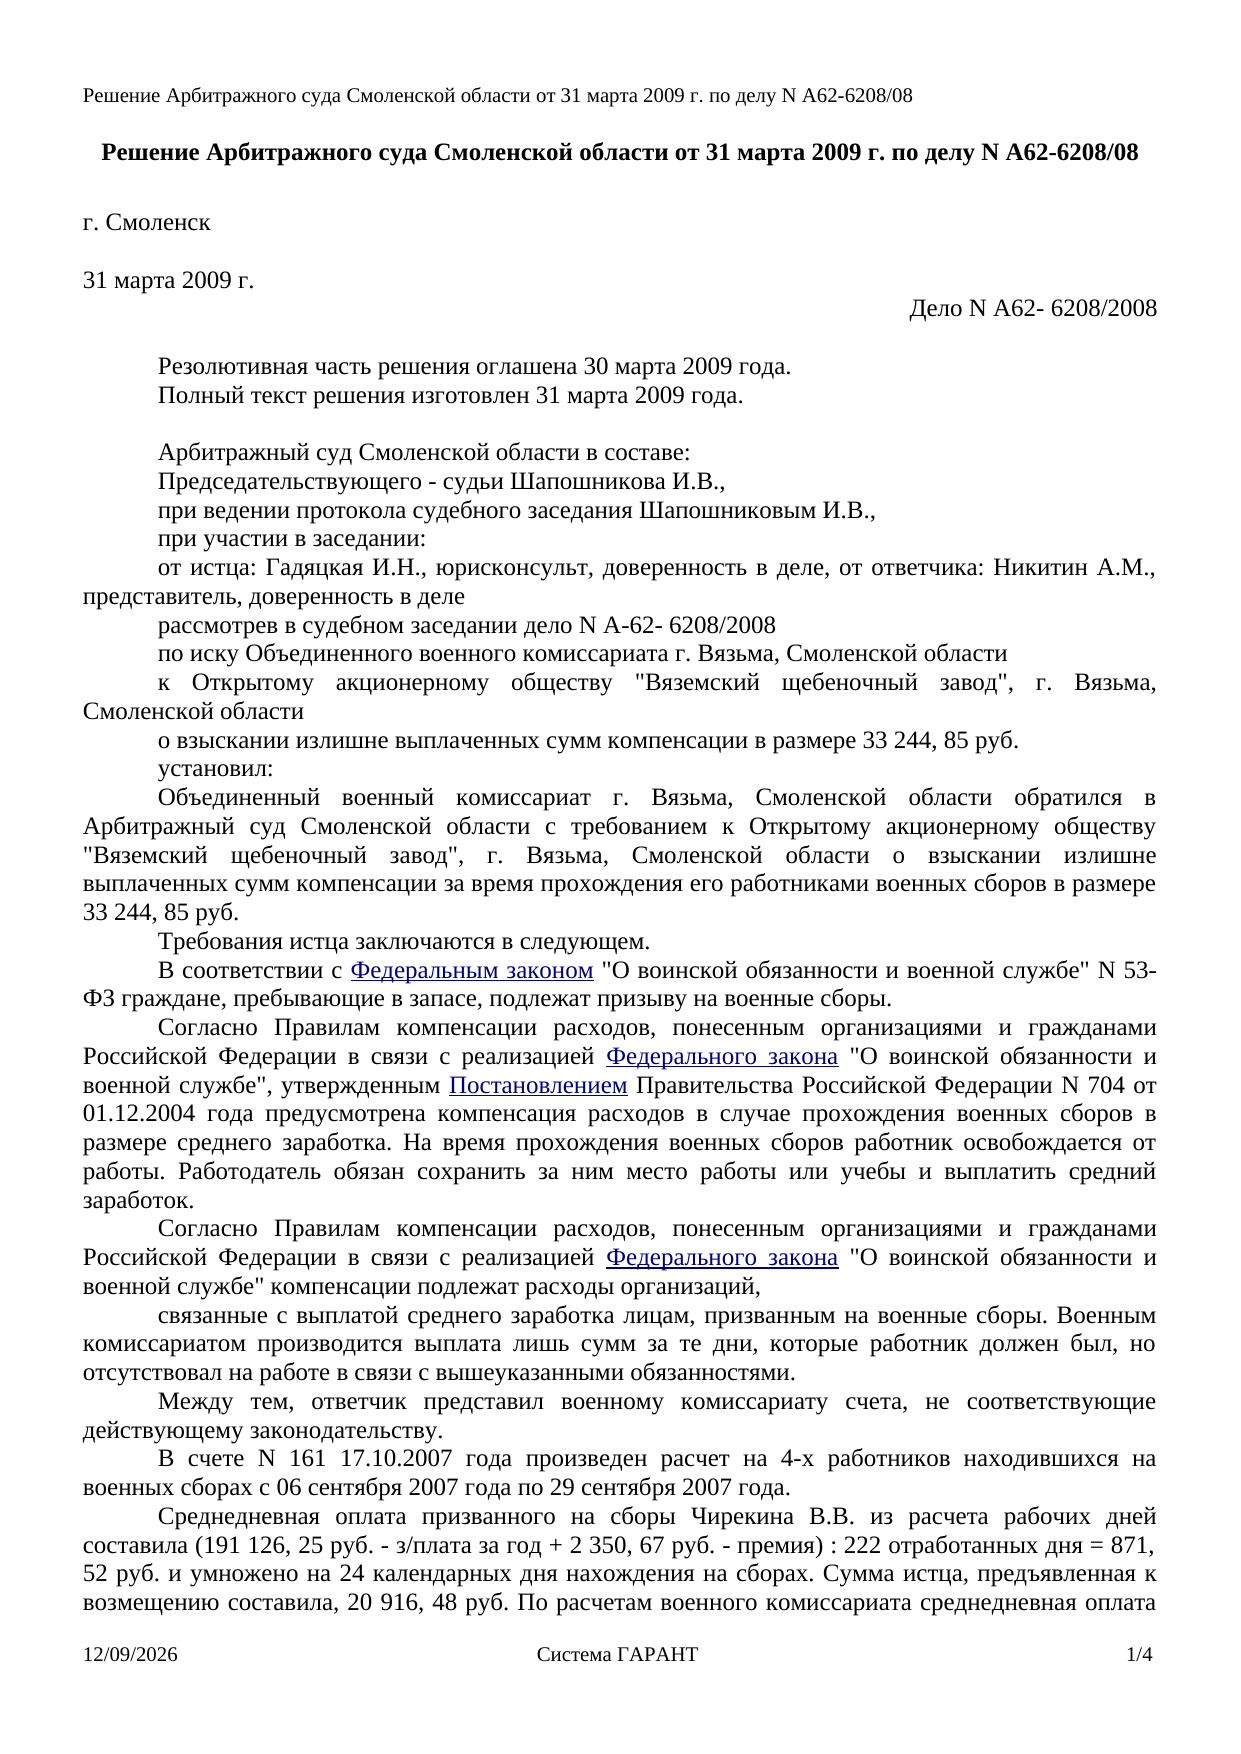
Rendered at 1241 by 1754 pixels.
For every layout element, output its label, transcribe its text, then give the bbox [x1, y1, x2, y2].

text Резолютивная часть решения оглашена 30 марта 2009 года. [83, 351, 1157, 380]
text Дело N А62- 6208/2008 [83, 293, 1157, 322]
text В счете N 161 17.10.2007 года произведен расчет на 4-х работников находившихся на военных сборах с 06 сентября 2007 года по 29 сентября 2007 года. [83, 1443, 1157, 1501]
text связанные с выплатой среднего заработка лицам, призванным на военные сборы. Военным комиссариатом производится выплата лишь сумм за те дни, которые работник должен был, но отсутствовал на работе в связи с вышеуказанными обязанностями. [83, 1300, 1157, 1386]
text 31 марта 2009 г. [83, 265, 1157, 293]
text о взыскании излишне выплаченных сумм компенсации в размере 33 244, 85 руб. [83, 725, 1157, 753]
text к Открытому акционерному обществу "Вяземский щебеночный завод", г. Вязьма, Смоленской области [83, 667, 1157, 725]
text г. Смоленск [83, 207, 1157, 236]
subtitle Решение Арбитражного суда Смоленской области от 31 марта 2009 г. по делу N А62-6208/08 [83, 137, 1157, 166]
text Среднедневная оплата призванного на сборы Чирекина В.В. из расчета рабочих дней составила (191 126, 25 руб. - з/плата за год + 2 350, 67 руб. - премия) : 222 отработанных дня = 871, 52 руб. и умножено на 24 календарных дня нахождения на сборах. Сумма истца, предъявленная к возмещению составила, 20 916, 48 руб. По расчетам военного комиссариата среднедневная оплата [83, 1501, 1157, 1616]
text Объединенный военный комиссариат г. Вязьма, Смоленской области обратился в Арбитражный суд Смоленской области с требованием к Открытому акционерному обществу "Вяземский щебеночный завод", г. Вязьма, Смоленской области о взыскании излишне выплаченных сумм компенсации за время прохождения его работниками военных сборов в размере 33 244, 85 руб. [83, 782, 1157, 926]
text Между тем, ответчик представил военному комиссариату счета, не соответствующие действующему законодательству. [83, 1386, 1157, 1443]
text Полный текст решения изготовлен 31 марта 2009 года. [83, 380, 1157, 408]
text от истца: Гадяцкая И.Н., юрисконсульт, доверенность в деле, от ответчика: Никитин А.М., представитель, доверенность в деле [83, 552, 1157, 610]
text Согласно Правилам компенсации расходов, понесенным организациями и гражданами Российской Федерации в связи с реализацией Федерального закона "О воинской обязанности и военной службе" компенсации подлежат расходы организаций, [83, 1213, 1157, 1300]
text установил: [83, 753, 1157, 782]
text Арбитражный суд Смоленской области в составе: [83, 437, 1157, 466]
text по иску Объединенного военного комиссариата г. Вязьма, Смоленской области [83, 638, 1157, 667]
text при ведении протокола судебного заседания Шапошниковым И.В., [83, 495, 1157, 523]
text Согласно Правилам компенсации расходов, понесенным организациями и гражданами Российской Федерации в связи с реализацией Федерального закона "О воинской обязанности и военной службе", утвержденным Постановлением Правительства Российской Федерации N 704 от 01.12.2004 года предусмотрена компенсация расходов в случае прохождения военных сборов в размере среднего заработка. На время прохождения военных сборов работник освобождается от работы. Работодатель обязан сохранить за ним место работы или учебы и выплатить средний заработок. [83, 1012, 1157, 1213]
text В соответствии с Федеральным законом "О воинской обязанности и военной службе" N 53-ФЗ граждане, пребывающие в запасе, подлежат призыву на военные сборы. [83, 955, 1157, 1012]
text Председательствующего - судьи Шапошникова И.В., [83, 466, 1157, 495]
text при участии в заседании: [83, 523, 1157, 552]
text рассмотрев в судебном заседании дело N А-62- 6208/2008 [83, 610, 1157, 638]
text Требования истца заключаются в следующем. [83, 926, 1157, 955]
